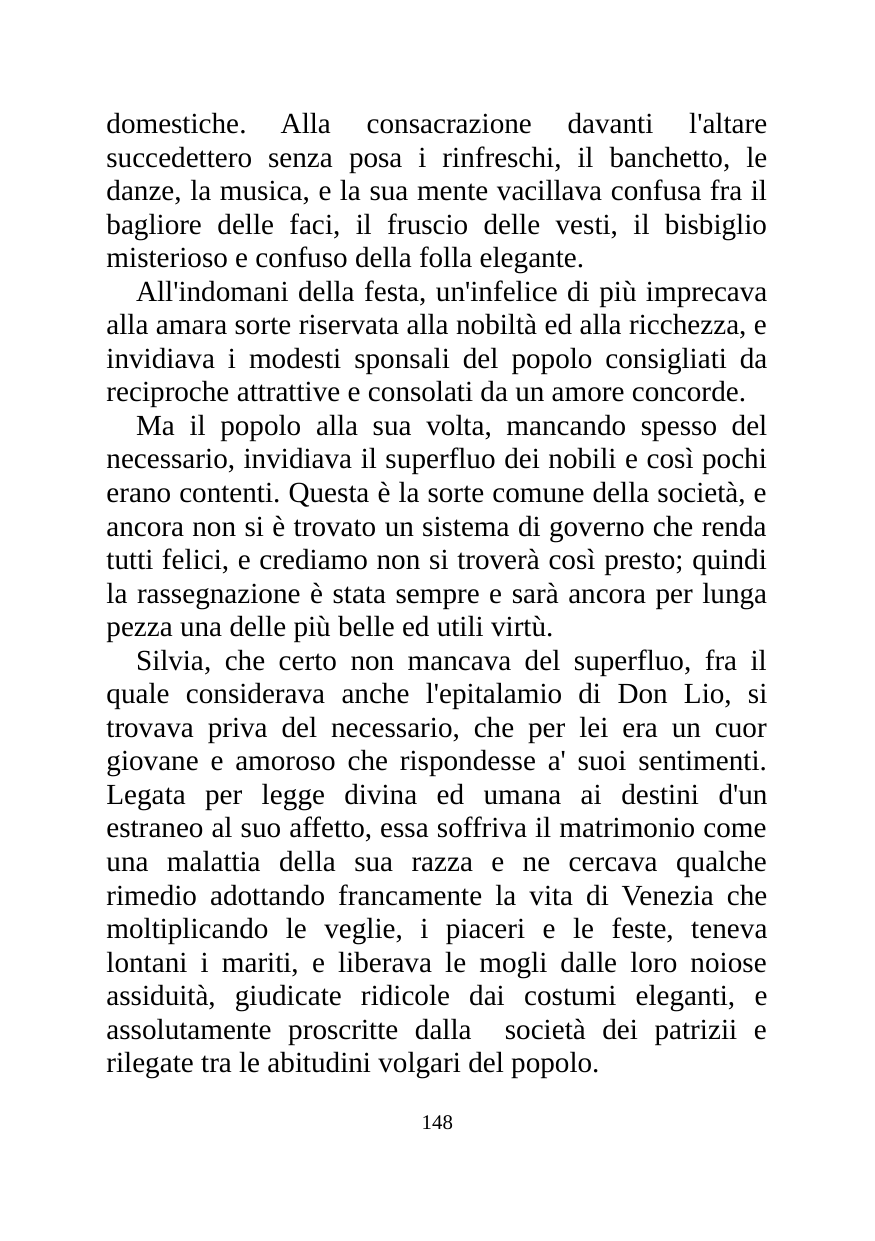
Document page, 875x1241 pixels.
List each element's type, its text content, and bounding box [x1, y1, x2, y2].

text Silvia, che certo non mancava del superfluo, fra il quale considerava anche l'epitalamio di Don Lio, si trovava priva del necessario, che per lei era un cuor giovane e amoroso che rispondesse a' suoi sentimenti. Legata per legge divina ed umana ai destini d'un estraneo al suo affetto, essa soffriva il matrimonio come una malattia della sua razza e ne cercava qualche rimedio adottando francamente la vita di Venezia che moltiplicando le veglie, i piaceri e le feste, teneva lontani i mariti, e liberava le mogli dalle loro noiose assiduità, giudicate ridicole dai costumi eleganti, e assolutamente proscritte dalla società dei patrizii e rilegate tra le abitudini volgari del popolo. [106, 643, 768, 1079]
text domestiche. Alla consacrazione davanti l'altare succedettero senza posa i rinfreschi, il banchetto, le danze, la musica, e la sua mente vacillava confusa fra il bagliore delle faci, il fruscio delle vesti, il bisbiglio misterioso e confuso della folla elegante. [106, 106, 768, 274]
text All'indomani della festa, un'infelice di più imprecava alla amara sorte riservata alla nobiltà ed alla ricchezza, e invidiava i modesti sponsali del popolo consigliati da reciproche attrattive e consolati da un amore concorde. [106, 274, 768, 408]
text Ma il popolo alla sua volta, mancando spesso del necessario, invidiava il superfluo dei nobili e così pochi erano contenti. Questa è la sorte comune della società, e ancora non si è trovato un sistema di governo che renda tutti felici, e crediamo non si troverà così presto; quindi la rassegnazione è stata sempre e sarà ancora per lunga pezza una delle più belle ed utili virtù. [106, 408, 768, 643]
